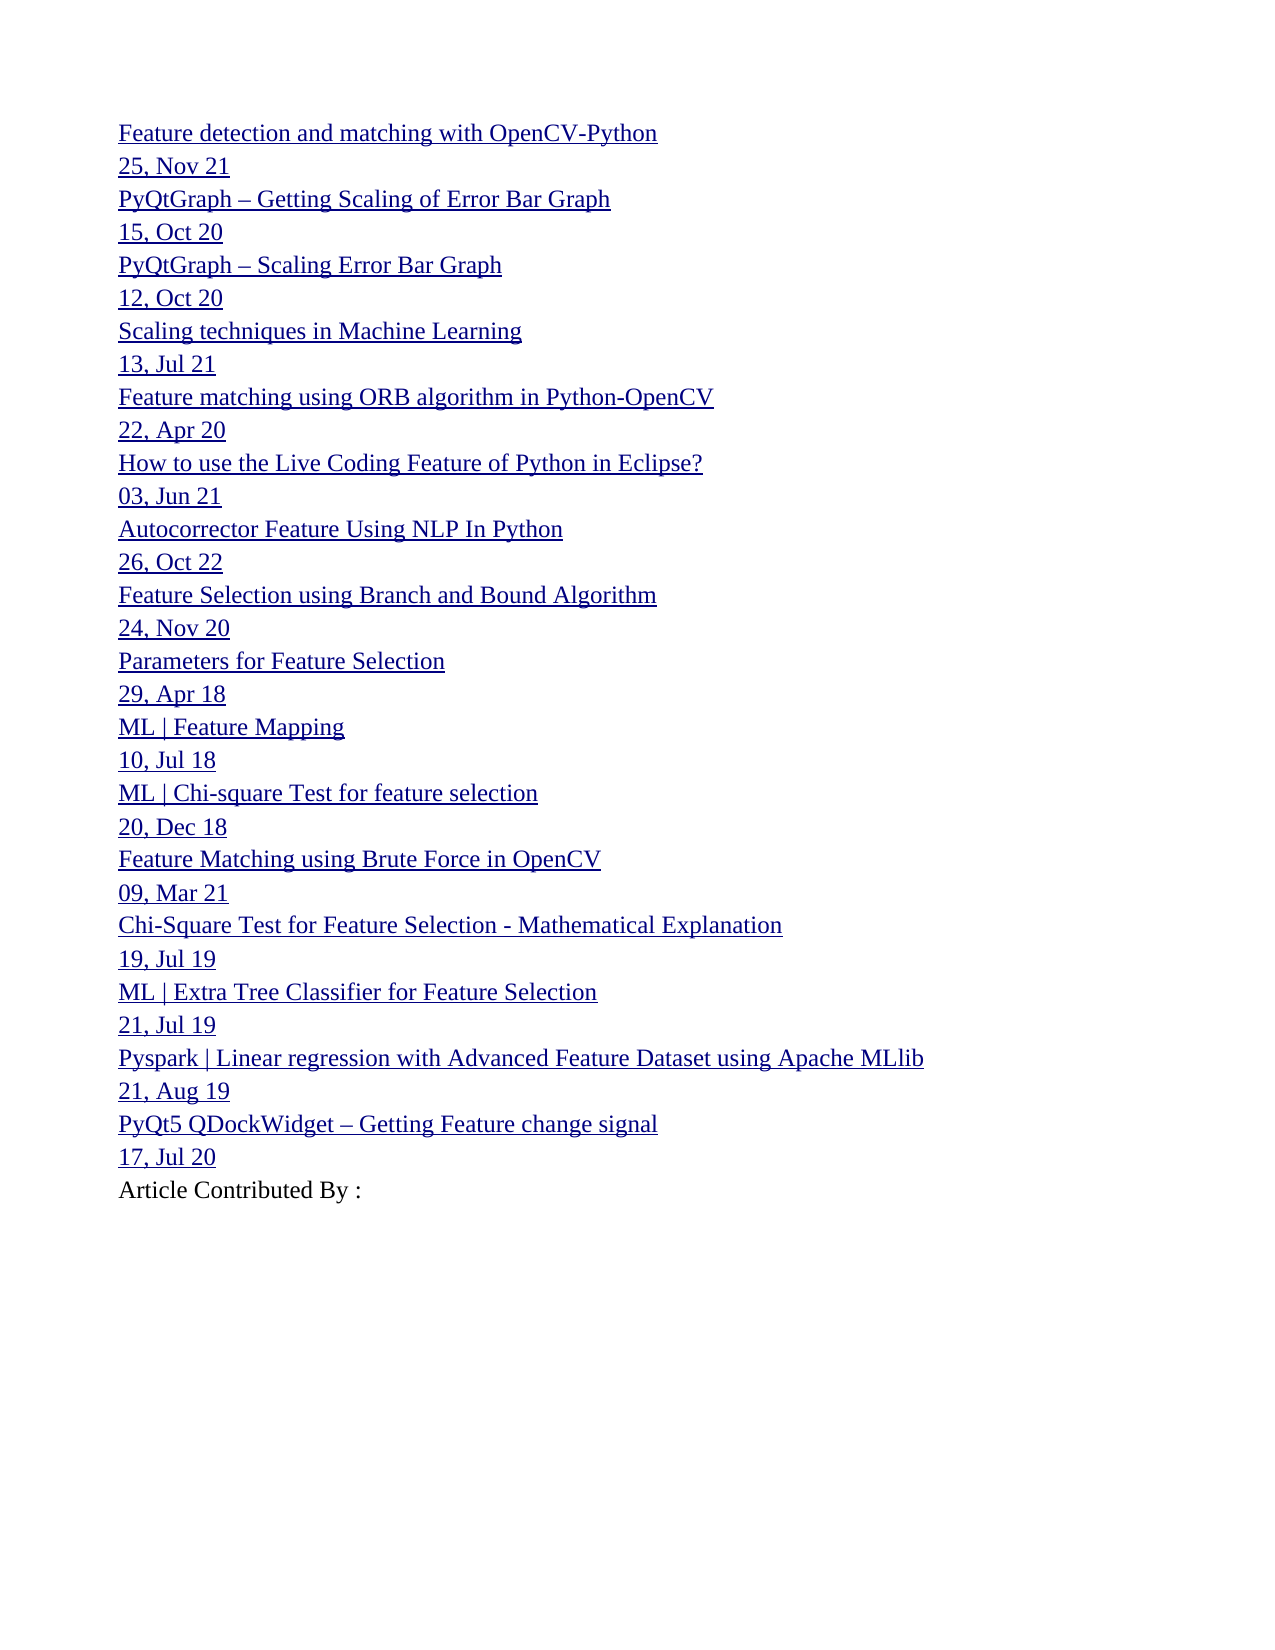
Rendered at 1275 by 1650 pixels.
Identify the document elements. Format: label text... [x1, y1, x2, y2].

text 17, Jul 20 [118, 1142, 1157, 1171]
text 03, Jun 21 [118, 481, 1157, 510]
text PyQt5 QDockWidget – Getting Feature change signal [118, 1109, 1157, 1137]
text Chi-Square Test for Feature Selection - Mathematical Explanation [118, 911, 1157, 939]
text Feature matching using ORB algorithm in Python-OpenCV [118, 382, 1157, 411]
text PyQtGraph – Scaling Error Bar Graph [118, 250, 1157, 279]
text 20, Dec 18 [118, 812, 1157, 840]
text 12, Oct 20 [118, 283, 1157, 312]
text ML | Extra Tree Classifier for Feature Selection [118, 977, 1157, 1005]
text How to use the Live Coding Feature of Python in Eclipse? [118, 448, 1157, 477]
text Autocorrector Feature Using NLP In Python [118, 514, 1157, 543]
text Parameters for Feature Selection [118, 646, 1157, 675]
text 15, Oct 20 [118, 217, 1157, 246]
text 25, Nov 21 [118, 151, 1157, 180]
text 19, Jul 19 [118, 944, 1157, 972]
text Pyspark | Linear regression with Advanced Feature Dataset using Apache MLlib [118, 1043, 1157, 1071]
text 09, Mar 21 [118, 878, 1157, 906]
text PyQtGraph – Getting Scaling of Error Bar Graph [118, 184, 1157, 213]
text 29, Apr 18 [118, 679, 1157, 708]
text Feature Matching using Brute Force in OpenCV [118, 844, 1157, 873]
text 22, Apr 20 [118, 415, 1157, 444]
text Article Contributed By : [118, 1175, 1157, 1203]
text 21, Aug 19 [118, 1076, 1157, 1104]
text Feature detection and matching with OpenCV-Python [118, 118, 1157, 147]
text 10, Jul 18 [118, 746, 1157, 774]
text 13, Jul 21 [118, 349, 1157, 378]
text 21, Jul 19 [118, 1010, 1157, 1038]
text Scaling techniques in Machine Learning [118, 316, 1157, 345]
text 24, Nov 20 [118, 613, 1157, 642]
text 26, Oct 22 [118, 547, 1157, 576]
text ML | Feature Mapping [118, 712, 1157, 741]
text ML | Chi-square Test for feature selection [118, 778, 1157, 807]
text Feature Selection using Branch and Bound Algorithm [118, 580, 1157, 609]
